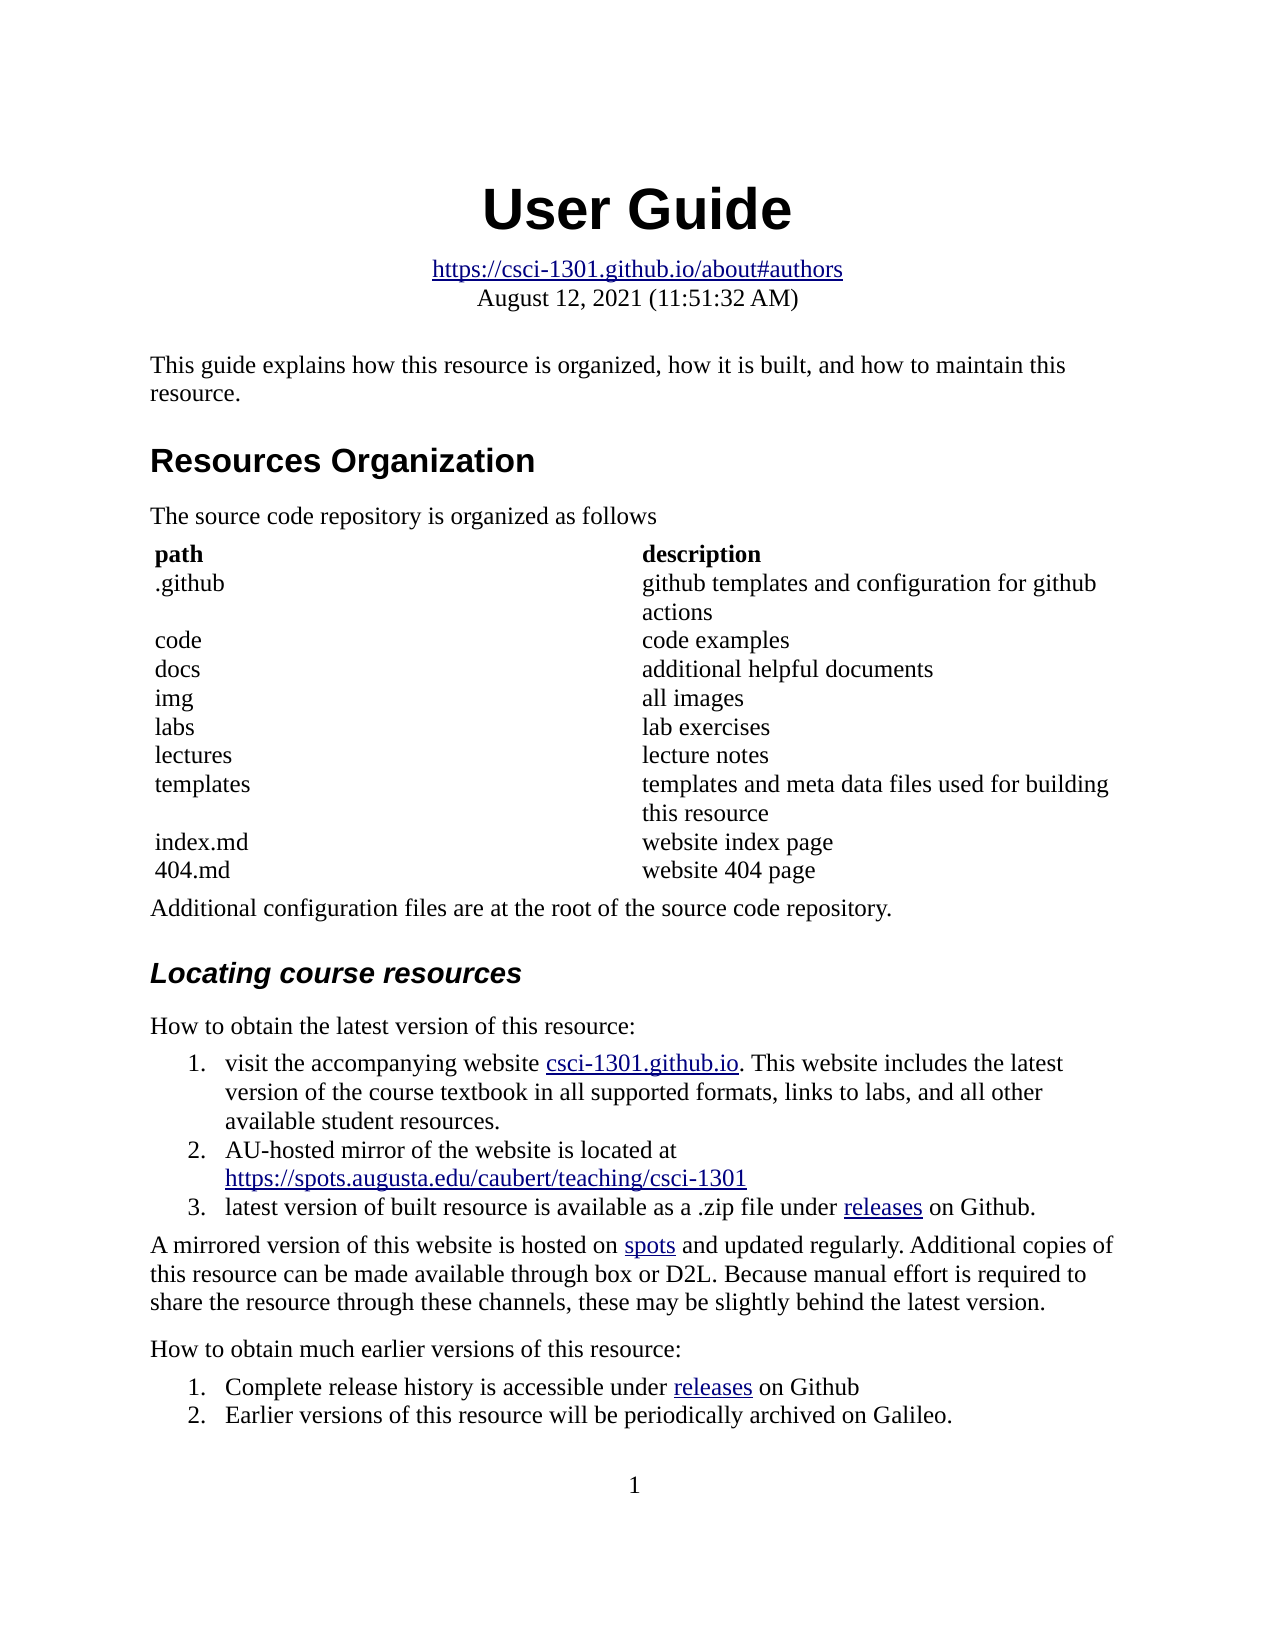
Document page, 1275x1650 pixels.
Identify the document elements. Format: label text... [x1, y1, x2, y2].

subtitle Locating course resources [150, 956, 1125, 989]
table_cell lab exercises [638, 712, 1125, 740]
table_header description [638, 539, 1125, 568]
table_cell img [150, 683, 637, 712]
subtitle Resources Organization [150, 441, 1125, 480]
list Complete release history is accessible under releases on Github [187, 1372, 1125, 1401]
text Additional configuration files are at the root of the source code repository. [150, 893, 1125, 922]
table_cell docs [150, 654, 637, 683]
text How to obtain much earlier versions of this resource: [150, 1334, 1125, 1363]
table_cell index.md [150, 827, 637, 855]
table_cell code [150, 625, 637, 654]
table_cell github templates and configuration for github actions [638, 568, 1125, 625]
list Earlier versions of this resource will be periodically archived on Galileo. [187, 1401, 1125, 1429]
list AU-hosted mirror of the website is located at https://spots.augusta.edu/caubert/teaching/csci-1301 [187, 1135, 1125, 1192]
table_cell code examples [638, 625, 1125, 654]
text August 12, 2021 (11:51:32 AM) [150, 283, 1125, 312]
text https://csci-1301.github.io/about#authors [150, 254, 1125, 283]
text A mirrored version of this website is hosted on spots and updated regularly. Additional copies of this resource can be made available through box or D2L. Because manual effort is required to share the resource through these channels, these may be slightly behind the latest version. [150, 1230, 1125, 1316]
table_cell 404.md [150, 855, 637, 884]
text This guide explains how this resource is organized, how it is built, and how to maintain this resource. [150, 350, 1125, 407]
table_cell lecture notes [638, 740, 1125, 769]
text The source code repository is organized as follows [150, 501, 1125, 530]
table_header path [150, 539, 637, 568]
table_cell .github [150, 568, 637, 625]
title User Guide [150, 175, 1125, 242]
table_cell labs [150, 712, 637, 740]
list latest version of built resource is available as a .zip file under releases on Github. [187, 1192, 1125, 1221]
table_cell templates [150, 769, 637, 827]
text How to obtain the latest version of this resource: [150, 1011, 1125, 1039]
table_cell website index page [638, 827, 1125, 855]
table_cell lectures [150, 740, 637, 769]
table_cell all images [638, 683, 1125, 712]
table_cell additional helpful documents [638, 654, 1125, 683]
table_cell templates and meta data files used for building this resource [638, 769, 1125, 827]
list visit the accompanying website csci-1301.github.io. This website includes the latest version of the course textbook in all supported formats, links to labs, and all other available student resources. [187, 1048, 1125, 1135]
table_cell website 404 page [638, 855, 1125, 884]
